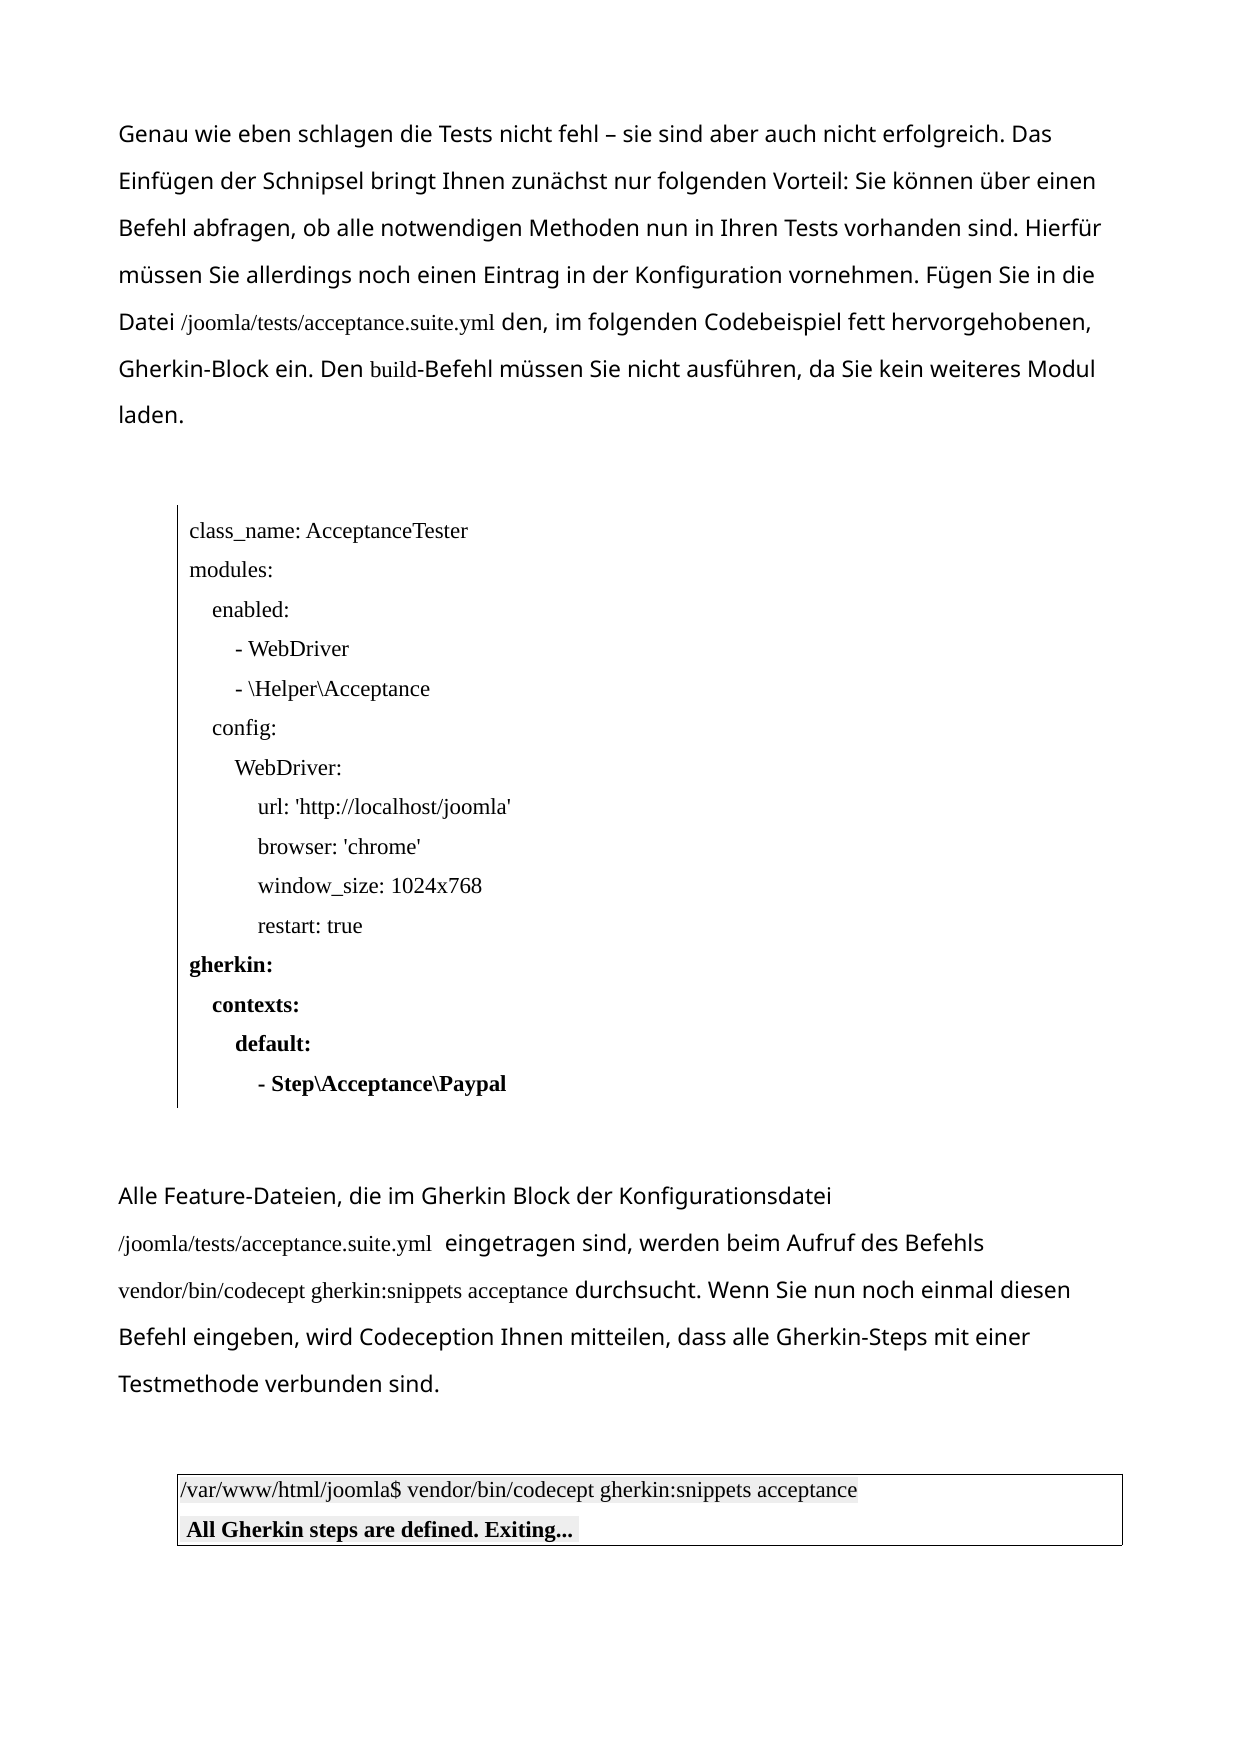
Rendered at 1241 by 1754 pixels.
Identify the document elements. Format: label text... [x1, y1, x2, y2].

text /var/www/html/joomla$ vendor/bin/codecept gherkin:snippets acceptance All Gherkin steps are defined. Exiting... [178, 1475, 1122, 1545]
text Genau wie eben schlagen die Tests nicht fehl – sie sind aber auch nicht erfolgreich. Das Einfügen der Schnipsel bringt Ihnen zunächst nur folgenden Vorteil: Sie können über einen Befehl abfragen, ob alle notwendigen Methoden nun in Ihren Tests vorhanden sind. Hierfür müssen Sie allerdings noch einen Eintrag in der Konfiguration vornehmen. Fügen Sie in die Datei /joomla/tests/acceptance.suite.yml den, im folgenden Codebeispiel fett hervorgehobenen, Gherkin-Block ein. Den build-Befehl müssen Sie nicht ausführen, da Sie kein weiteres Modul laden. [118, 118, 1122, 431]
text class_name: AcceptanceTester modules: enabled: - WebDriver - \Helper\Acceptance config: WebDriver: url: 'http://localhost/joomla' browser: 'chrome' window_size: 1024x768 restart: true gherkin: contexts: default: - Step\Acceptance\Paypal [178, 505, 1122, 1108]
text Alle Feature-Dateien, die im Gherkin Block der Konfigurationsdatei /joomla/tests/acceptance.suite.yml eingetragen sind, werden beim Aufruf des Befehls vendor/bin/codecept gherkin:snippets acceptance durchsucht. Wenn Sie nun noch einmal diesen Befehl eingeben, wird Codeception Ihnen mitteilen, dass alle Gherkin-Steps mit einer Testmethode verbunden sind. [118, 1180, 1122, 1399]
